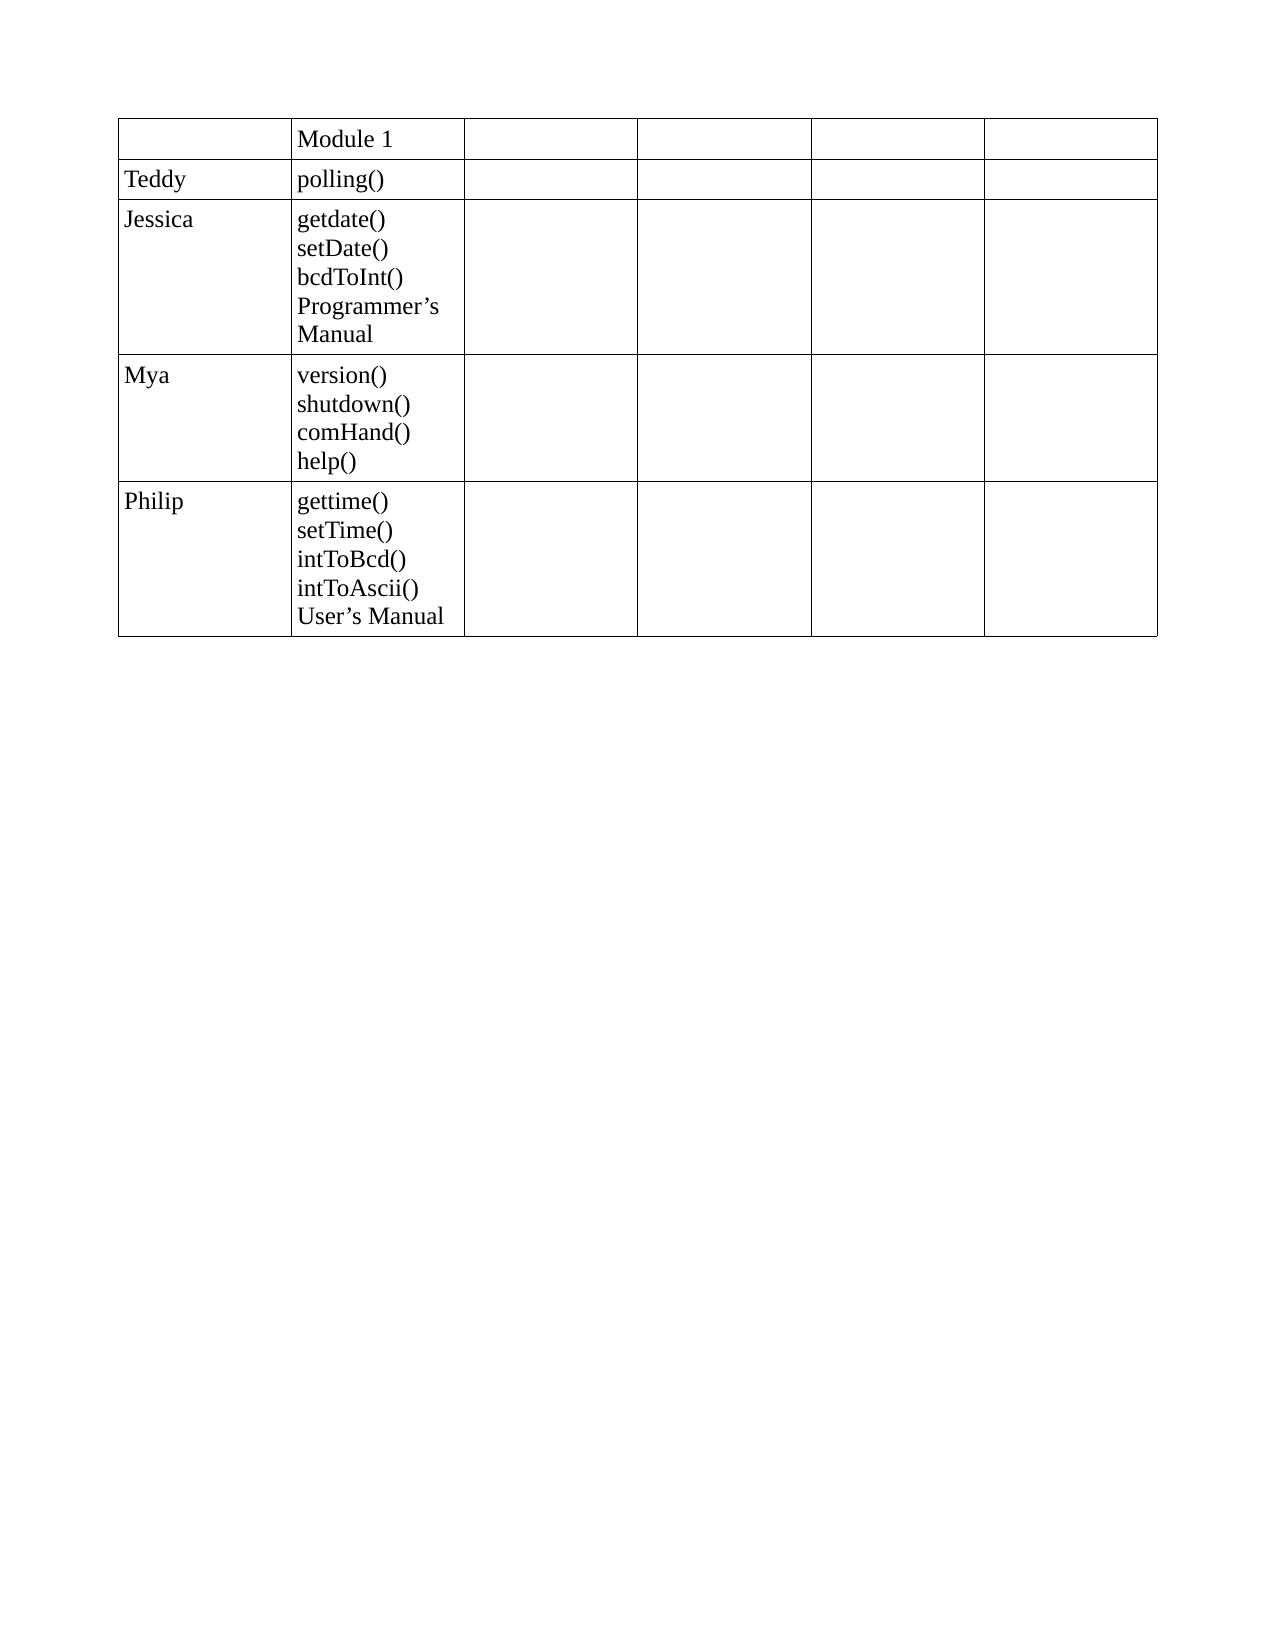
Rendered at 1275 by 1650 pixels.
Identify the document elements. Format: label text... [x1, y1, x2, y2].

table_cell [465, 482, 637, 636]
table_header Module 1 [292, 119, 464, 158]
table_header [812, 119, 984, 158]
table_header [119, 119, 291, 158]
table_cell [812, 200, 984, 354]
table_header [985, 119, 1157, 158]
table_cell [638, 160, 811, 199]
table_cell getdate() setDate() bcdToInt() Programmer’s Manual [292, 200, 464, 354]
table_cell polling() [292, 160, 464, 199]
table_header [465, 119, 637, 158]
table_cell [812, 160, 984, 199]
table_cell [812, 355, 984, 481]
table_cell [465, 200, 637, 354]
table_cell [638, 355, 811, 481]
table_header [638, 119, 811, 158]
table_cell [985, 160, 1157, 199]
table_cell [985, 200, 1157, 354]
table_cell [985, 355, 1157, 481]
table_cell [812, 482, 984, 636]
table_cell [638, 200, 811, 354]
table_cell Teddy [119, 160, 291, 199]
table_cell [985, 482, 1157, 636]
table_cell Mya [119, 355, 291, 481]
table_cell [465, 355, 637, 481]
table_cell gettime() setTime() intToBcd() intToAscii() User’s Manual [292, 482, 464, 636]
table_cell [465, 160, 637, 199]
table_cell Philip [119, 482, 291, 636]
table_cell Jessica [119, 200, 291, 354]
table_cell version() shutdown() comHand() help() [292, 355, 464, 481]
table_cell [638, 482, 811, 636]
